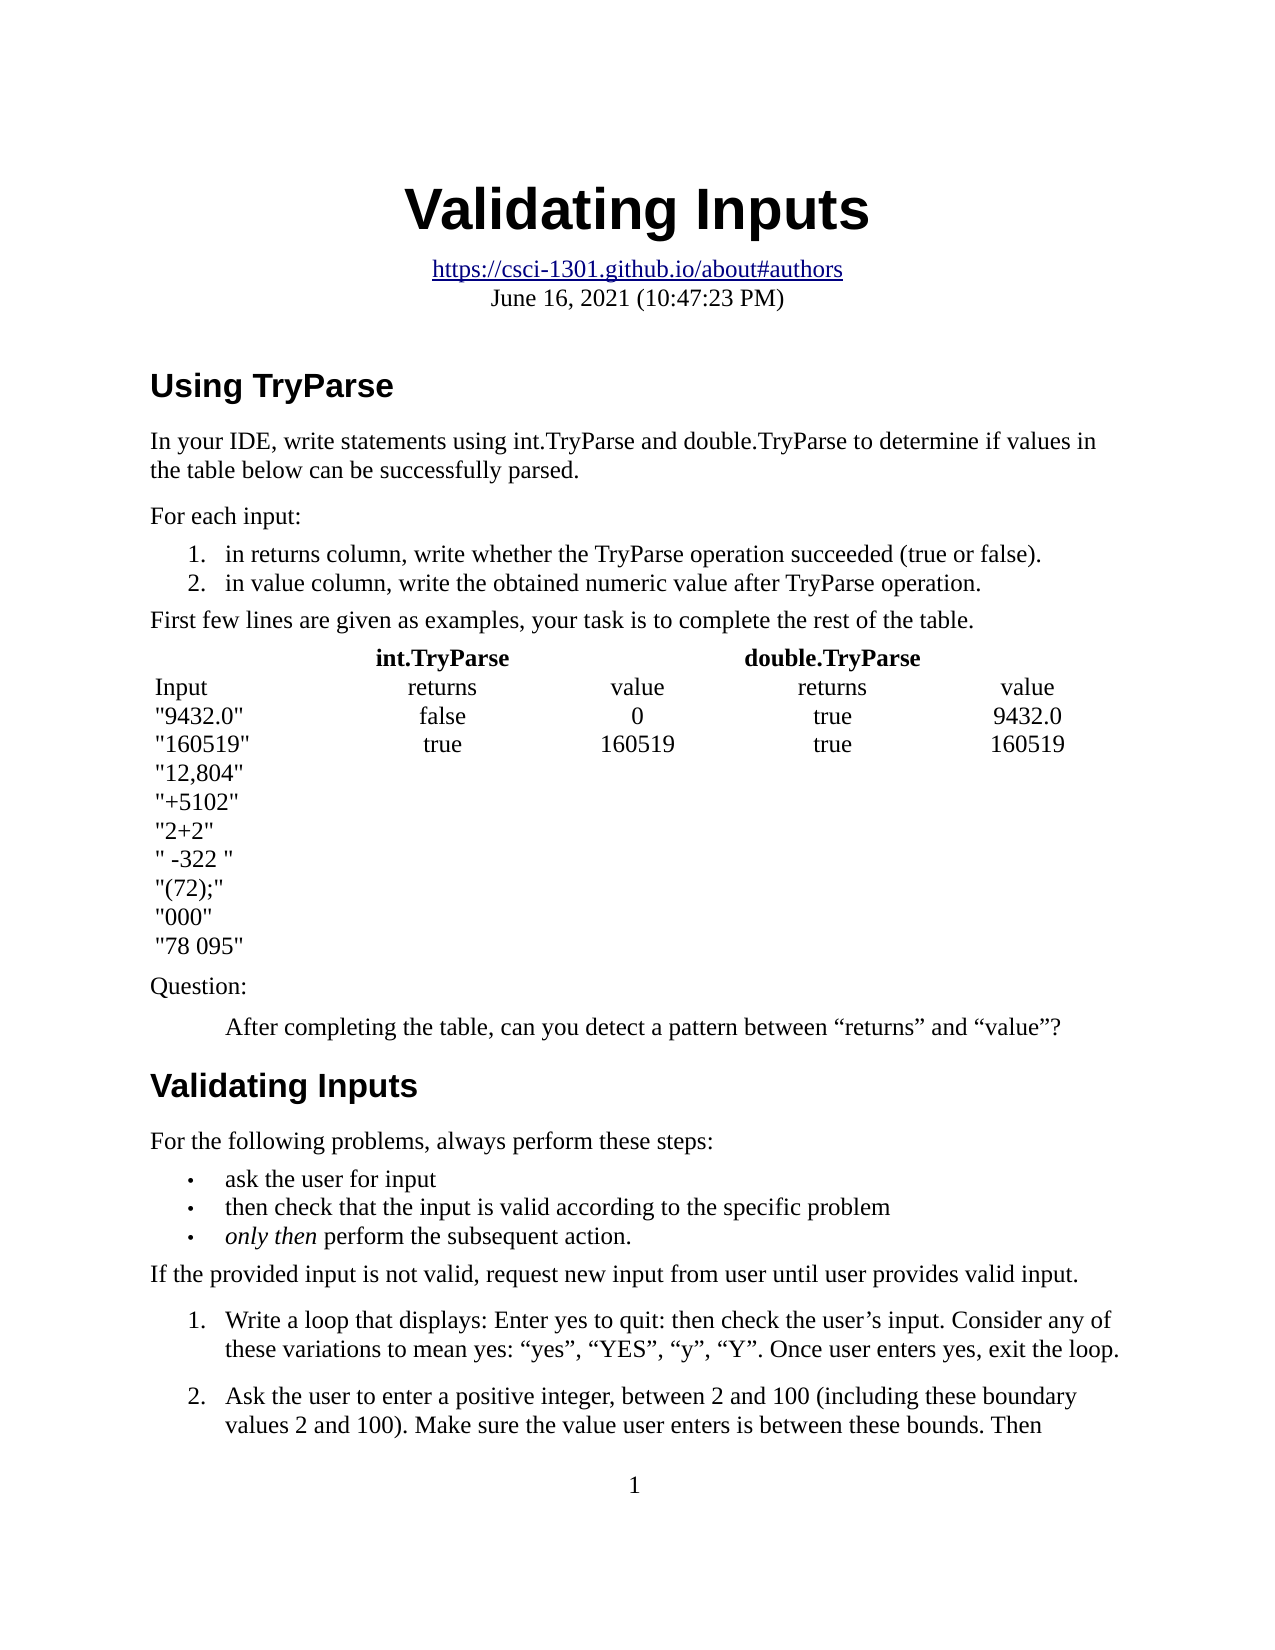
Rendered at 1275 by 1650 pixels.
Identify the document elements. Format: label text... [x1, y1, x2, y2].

table_cell [540, 787, 735, 816]
table_cell true [345, 730, 540, 758]
table_cell [735, 873, 930, 902]
table_cell value [540, 672, 735, 701]
table_cell [930, 816, 1125, 844]
table_cell [930, 931, 1125, 959]
list Write a loop that displays: Enter yes to quit: then check the user’s input. Consider any of these variations to mean yes: “yes”, “YES”, “y”, “Y”. Once user enters yes, exit the loop. [187, 1306, 1125, 1363]
table_header [930, 643, 1125, 672]
table_cell [930, 873, 1125, 902]
list ask the user for input [187, 1164, 1125, 1192]
table_cell "9432.0" [150, 701, 345, 729]
subtitle Validating Inputs [150, 1066, 1125, 1104]
table_cell [540, 931, 735, 959]
table_cell returns [345, 672, 540, 701]
table_cell value [930, 672, 1125, 701]
table_cell "78 095" [150, 931, 345, 959]
table_cell [930, 787, 1125, 816]
table_cell Input [150, 672, 345, 701]
list in returns column, write whether the TryParse operation succeeded (true or false). [187, 539, 1125, 568]
table_cell false [345, 701, 540, 729]
subtitle Using TryParse [150, 366, 1125, 404]
table_header [540, 643, 735, 672]
list Ask the user to enter a positive integer, between 2 and 100 (including these boundary values 2 and 100). Make sure the value user enters is between these bounds. Then [187, 1381, 1125, 1438]
table_cell [345, 931, 540, 959]
table_cell [540, 845, 735, 873]
table_cell "+5102" [150, 787, 345, 816]
title Validating Inputs [150, 175, 1125, 242]
table_cell "12,804" [150, 758, 345, 787]
table_cell [930, 758, 1125, 787]
text After completing the table, can you detect a pattern between “returns” and “value”? [225, 1012, 1125, 1041]
table_cell "000" [150, 902, 345, 931]
table_cell [735, 758, 930, 787]
text If the provided input is not valid, request new input from user until user provides valid input. [150, 1259, 1125, 1288]
text June 16, 2021 (10:47:23 PM) [150, 283, 1125, 312]
list in value column, write the obtained numeric value after TryParse operation. [187, 568, 1125, 597]
list then check that the input is valid according to the specific problem [187, 1192, 1125, 1221]
table_header [150, 643, 345, 672]
text For the following problems, always perform these steps: [150, 1126, 1125, 1155]
table_cell [930, 845, 1125, 873]
table_cell [735, 902, 930, 931]
text https://csci-1301.github.io/about#authors [150, 254, 1125, 283]
table_cell "160519" [150, 730, 345, 758]
table_cell 160519 [930, 730, 1125, 758]
table_header int.TryParse [345, 643, 540, 672]
text In your IDE, write statements using int.TryParse and double.TryParse to determine if values in the table below can be successfully parsed. [150, 426, 1125, 483]
text First few lines are given as examples, your task is to complete the rest of the table. [150, 606, 1125, 634]
table_cell [345, 816, 540, 844]
table_cell [930, 902, 1125, 931]
table_cell "2+2" [150, 816, 345, 844]
table_cell [345, 787, 540, 816]
table_cell [735, 845, 930, 873]
table_cell [540, 873, 735, 902]
table_cell "(72);" [150, 873, 345, 902]
table_cell returns [735, 672, 930, 701]
table_cell " -322 " [150, 845, 345, 873]
table_cell [345, 758, 540, 787]
table_cell [735, 816, 930, 844]
table_cell true [735, 730, 930, 758]
table_cell [540, 902, 735, 931]
text For each input: [150, 501, 1125, 530]
table_cell [540, 816, 735, 844]
table_cell [735, 931, 930, 959]
text Question: [150, 971, 1125, 1000]
table_cell 9432.0 [930, 701, 1125, 729]
table_header double.TryParse [735, 643, 930, 672]
table_cell true [735, 701, 930, 729]
table_cell [735, 787, 930, 816]
list only then perform the subsequent action. [187, 1221, 1125, 1250]
table_cell [345, 873, 540, 902]
table_cell 0 [540, 701, 735, 729]
table_cell 160519 [540, 730, 735, 758]
table_cell [345, 845, 540, 873]
table_cell [345, 902, 540, 931]
table_cell [540, 758, 735, 787]
